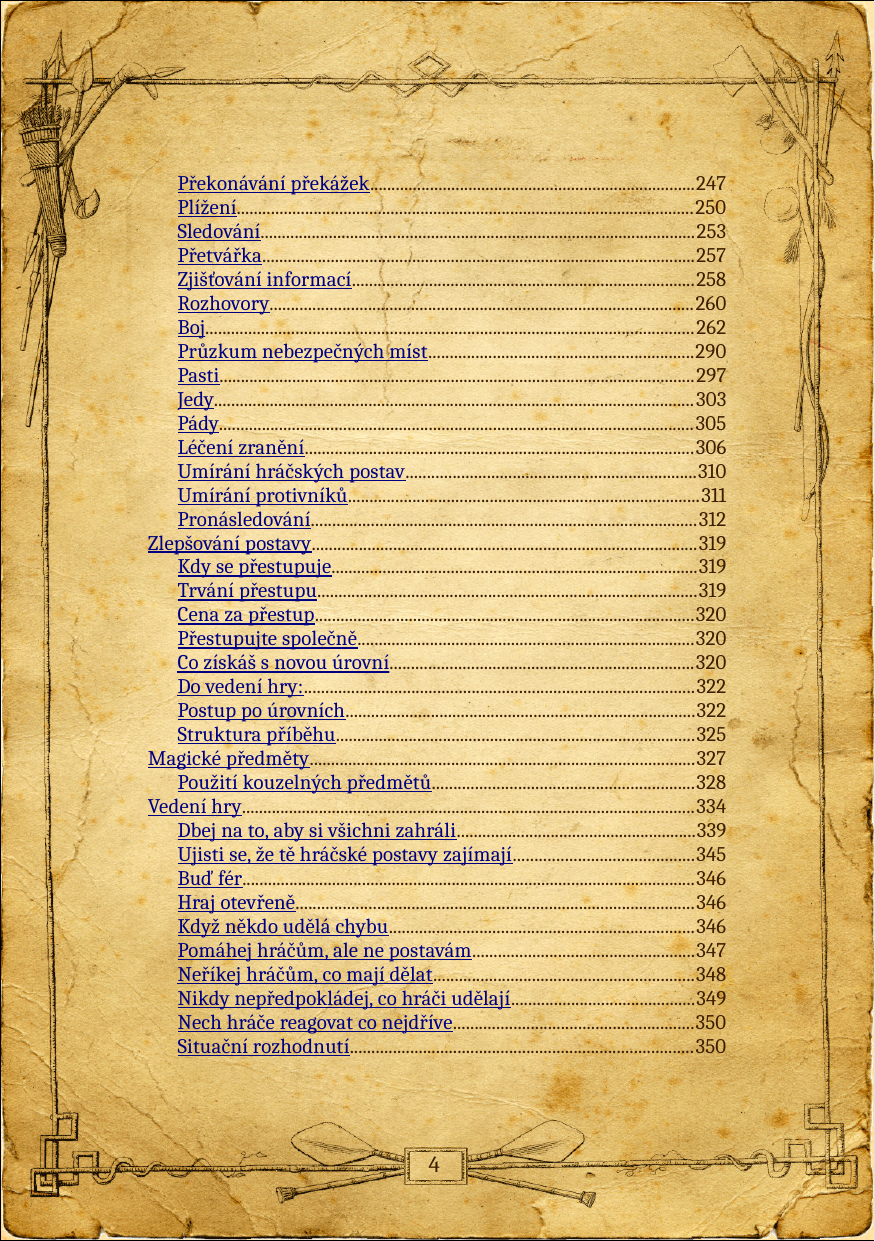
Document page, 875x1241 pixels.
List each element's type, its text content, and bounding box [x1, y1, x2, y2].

text Překonávání překážek 247 [177, 172, 726, 196]
text Léčení zranění 306 [177, 435, 726, 459]
text Cena za přestup 320 [177, 603, 726, 627]
text Postup po úrovních 322 [177, 699, 726, 723]
text Použití kouzelných předmětů 328 [177, 771, 726, 795]
text Co získáš s⁠ novou úrovní 320 [177, 651, 726, 675]
text Vedení hry 334 [148, 795, 726, 819]
text Struktura příběhu 325 [177, 723, 726, 747]
text Zjišťování informací 258 [177, 268, 726, 292]
text Pády 305 [177, 411, 726, 435]
text Rozhovory 260 [177, 292, 726, 316]
text Situační rozhodnutí 350 [177, 1034, 726, 1058]
text Přetvářka 257 [177, 244, 726, 268]
text Pomáhej hráčům, ale ne postavám 347 [177, 938, 726, 962]
text Hraj otevřeně 346 [177, 891, 726, 914]
text Pasti 297 [177, 363, 726, 387]
text Průzkum nebezpečných míst 290 [177, 339, 726, 363]
text Ujisti se, že tě hráčské postavy zajímají 345 [177, 843, 726, 867]
text Umírání hráčských postav 310 [177, 459, 726, 483]
text Do vedení hry: 322 [177, 675, 726, 699]
text Když někdo udělá chybu 346 [177, 914, 726, 938]
text Umírání protivníků 311 [177, 483, 726, 507]
text Zlepšování postavy 319 [148, 531, 726, 555]
text Nech hráče reagovat co nejdříve 350 [177, 1010, 726, 1034]
text Magické předměty 327 [148, 747, 726, 771]
text Neříkej hráčům, co mají dělat 348 [177, 962, 726, 986]
text Přestupujte společně 320 [177, 627, 726, 651]
text Jedy 303 [177, 387, 726, 411]
text Nikdy nepředpokládej, co hráči udělají 349 [177, 986, 726, 1010]
text Dbej na to, aby si všichni zahráli 339 [177, 819, 726, 843]
text Plížení 250 [177, 196, 726, 220]
text Kdy se přestupuje 319 [177, 555, 726, 579]
text Boj 262 [177, 316, 726, 339]
text Sledování 253 [177, 220, 726, 244]
text Pronásledování 312 [177, 507, 726, 531]
text Buď fér 346 [177, 867, 726, 891]
text Trvání přestupu 319 [177, 579, 726, 603]
picture [1, 1, 874, 1240]
